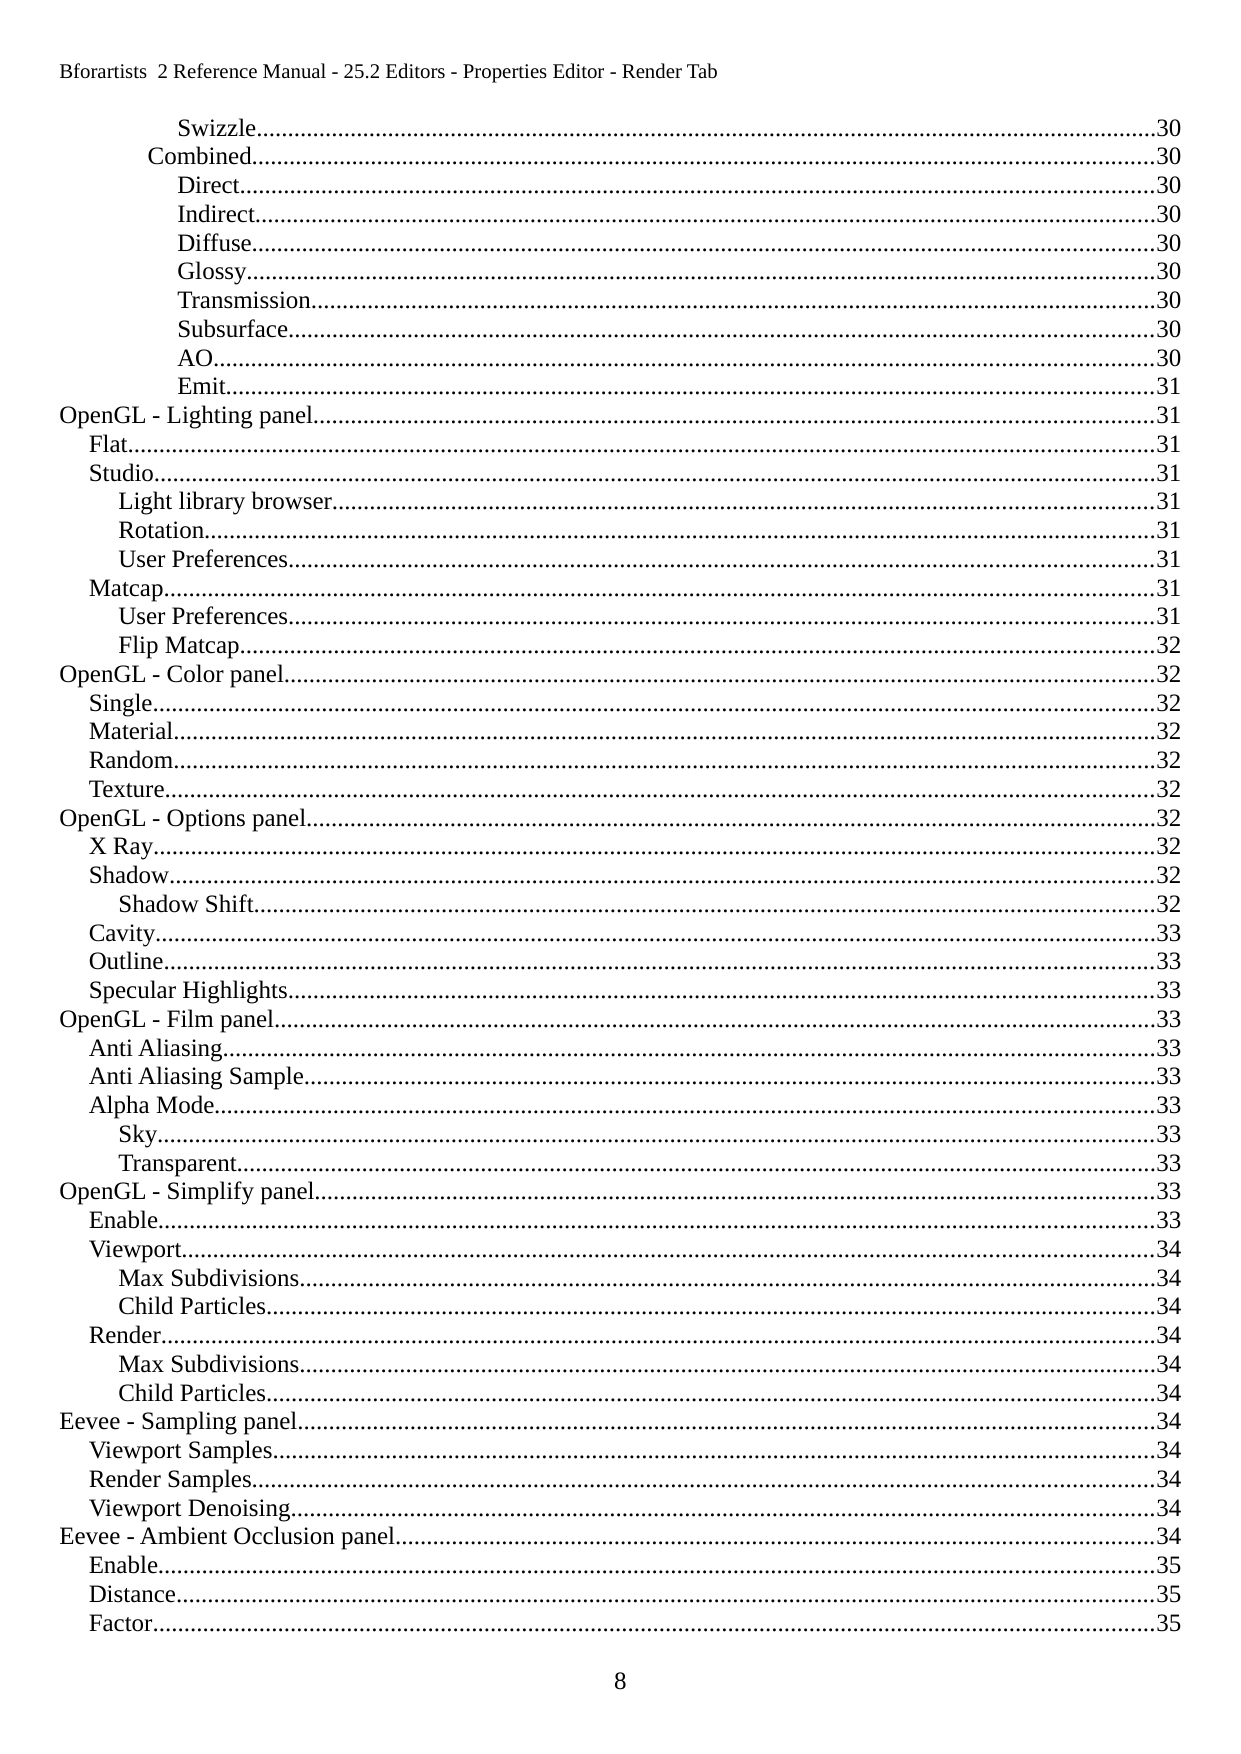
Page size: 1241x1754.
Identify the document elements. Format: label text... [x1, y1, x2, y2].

text User Preferences 31 [118, 601, 1181, 630]
text Render Samples 34 [88, 1464, 1181, 1493]
text Random 32 [88, 745, 1181, 774]
text Light library browser 31 [118, 486, 1181, 515]
text Cavity 33 [88, 918, 1181, 946]
text Flip Matcap 32 [118, 630, 1181, 659]
text OpenGL - Options panel 32 [59, 803, 1181, 831]
text Enable 35 [88, 1550, 1181, 1579]
text Viewport 34 [88, 1234, 1181, 1263]
text OpenGL - Simplify panel 33 [59, 1176, 1181, 1205]
text Direct 30 [177, 170, 1181, 199]
text OpenGL - Color panel 32 [59, 659, 1181, 688]
text X Ray 32 [88, 831, 1181, 860]
text Anti Aliasing 33 [88, 1033, 1181, 1061]
text Material 32 [88, 716, 1181, 745]
text Diffuse 30 [177, 228, 1181, 256]
text Child Particles 34 [118, 1378, 1181, 1406]
text Enable 33 [88, 1205, 1181, 1234]
text Viewport Denoising 34 [88, 1493, 1181, 1521]
text Combined 30 [147, 141, 1181, 170]
text Indirect 30 [177, 199, 1181, 228]
text Distance 35 [88, 1579, 1181, 1608]
text Max Subdivisions 34 [118, 1349, 1181, 1378]
text Flat 31 [88, 429, 1181, 458]
text Texture 32 [88, 774, 1181, 803]
text Sky 33 [118, 1119, 1181, 1148]
text Subsurface 30 [177, 314, 1181, 343]
text Eevee - Ambient Occlusion panel 34 [59, 1521, 1181, 1550]
text Anti Aliasing Sample 33 [88, 1061, 1181, 1090]
text User Preferences 31 [118, 544, 1181, 573]
text Swizzle 30 [177, 113, 1181, 141]
text Rotation 31 [118, 515, 1181, 544]
text Render 34 [88, 1320, 1181, 1349]
text Transparent 33 [118, 1148, 1181, 1176]
text Child Particles 34 [118, 1291, 1181, 1320]
text Eevee - Sampling panel 34 [59, 1406, 1181, 1435]
text Matcap 31 [88, 573, 1181, 601]
text AO 30 [177, 343, 1181, 371]
text Alpha Mode 33 [88, 1090, 1181, 1119]
text Studio 31 [88, 458, 1181, 486]
text Shadow 32 [88, 860, 1181, 889]
text Outline 33 [88, 946, 1181, 975]
text OpenGL - Lighting panel 31 [59, 400, 1181, 429]
text Single 32 [88, 688, 1181, 716]
text Viewport Samples 34 [88, 1435, 1181, 1464]
text Emit 31 [177, 371, 1181, 400]
text Shadow Shift 32 [118, 889, 1181, 918]
text Glossy 30 [177, 256, 1181, 285]
text OpenGL - Film panel 33 [59, 1004, 1181, 1033]
text Max Subdivisions 34 [118, 1263, 1181, 1291]
text Transmission 30 [177, 285, 1181, 314]
text Specular Highlights 33 [88, 975, 1181, 1004]
text Factor 35 [88, 1608, 1181, 1636]
